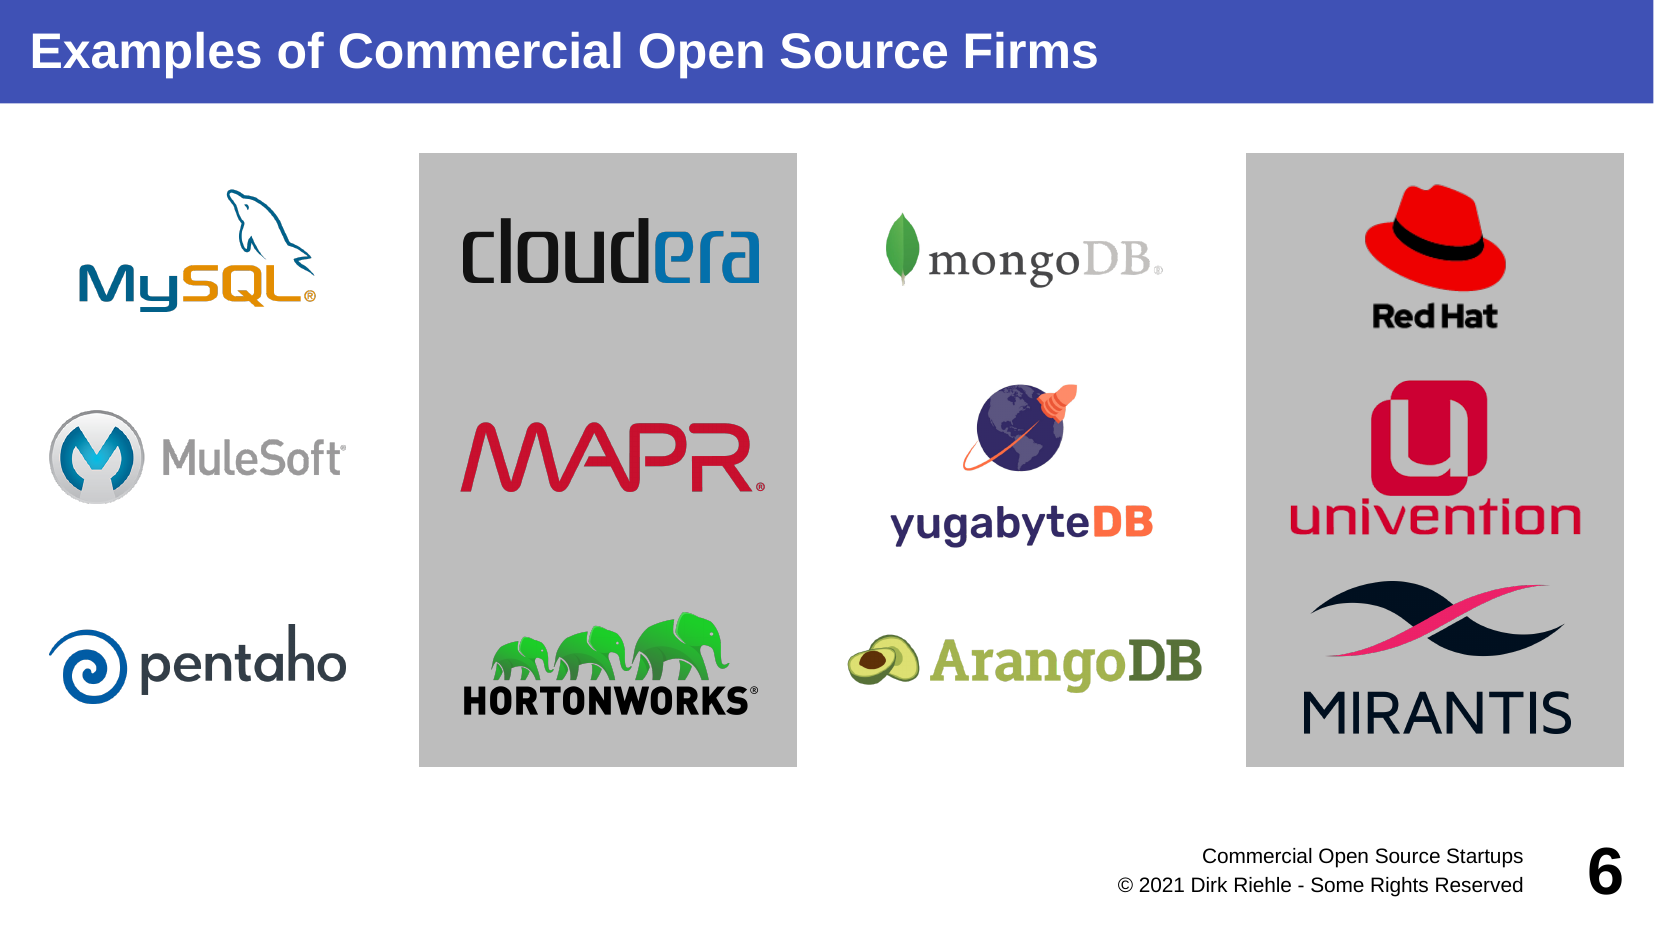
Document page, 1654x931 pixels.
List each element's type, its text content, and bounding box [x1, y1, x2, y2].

picture [463, 218, 759, 283]
picture [1304, 581, 1571, 735]
picture [49, 410, 346, 505]
text_box [1242, 150, 1627, 771]
picture [888, 384, 1155, 549]
picture [433, 396, 788, 518]
picture [1287, 375, 1584, 540]
picture [49, 624, 346, 704]
picture [463, 611, 759, 717]
picture [817, 141, 1231, 360]
picture [846, 626, 1202, 701]
title Examples of Commercial Open Source Firms [0, 0, 1654, 104]
picture [79, 189, 316, 312]
text_box [415, 150, 800, 771]
picture [1243, 154, 1628, 359]
